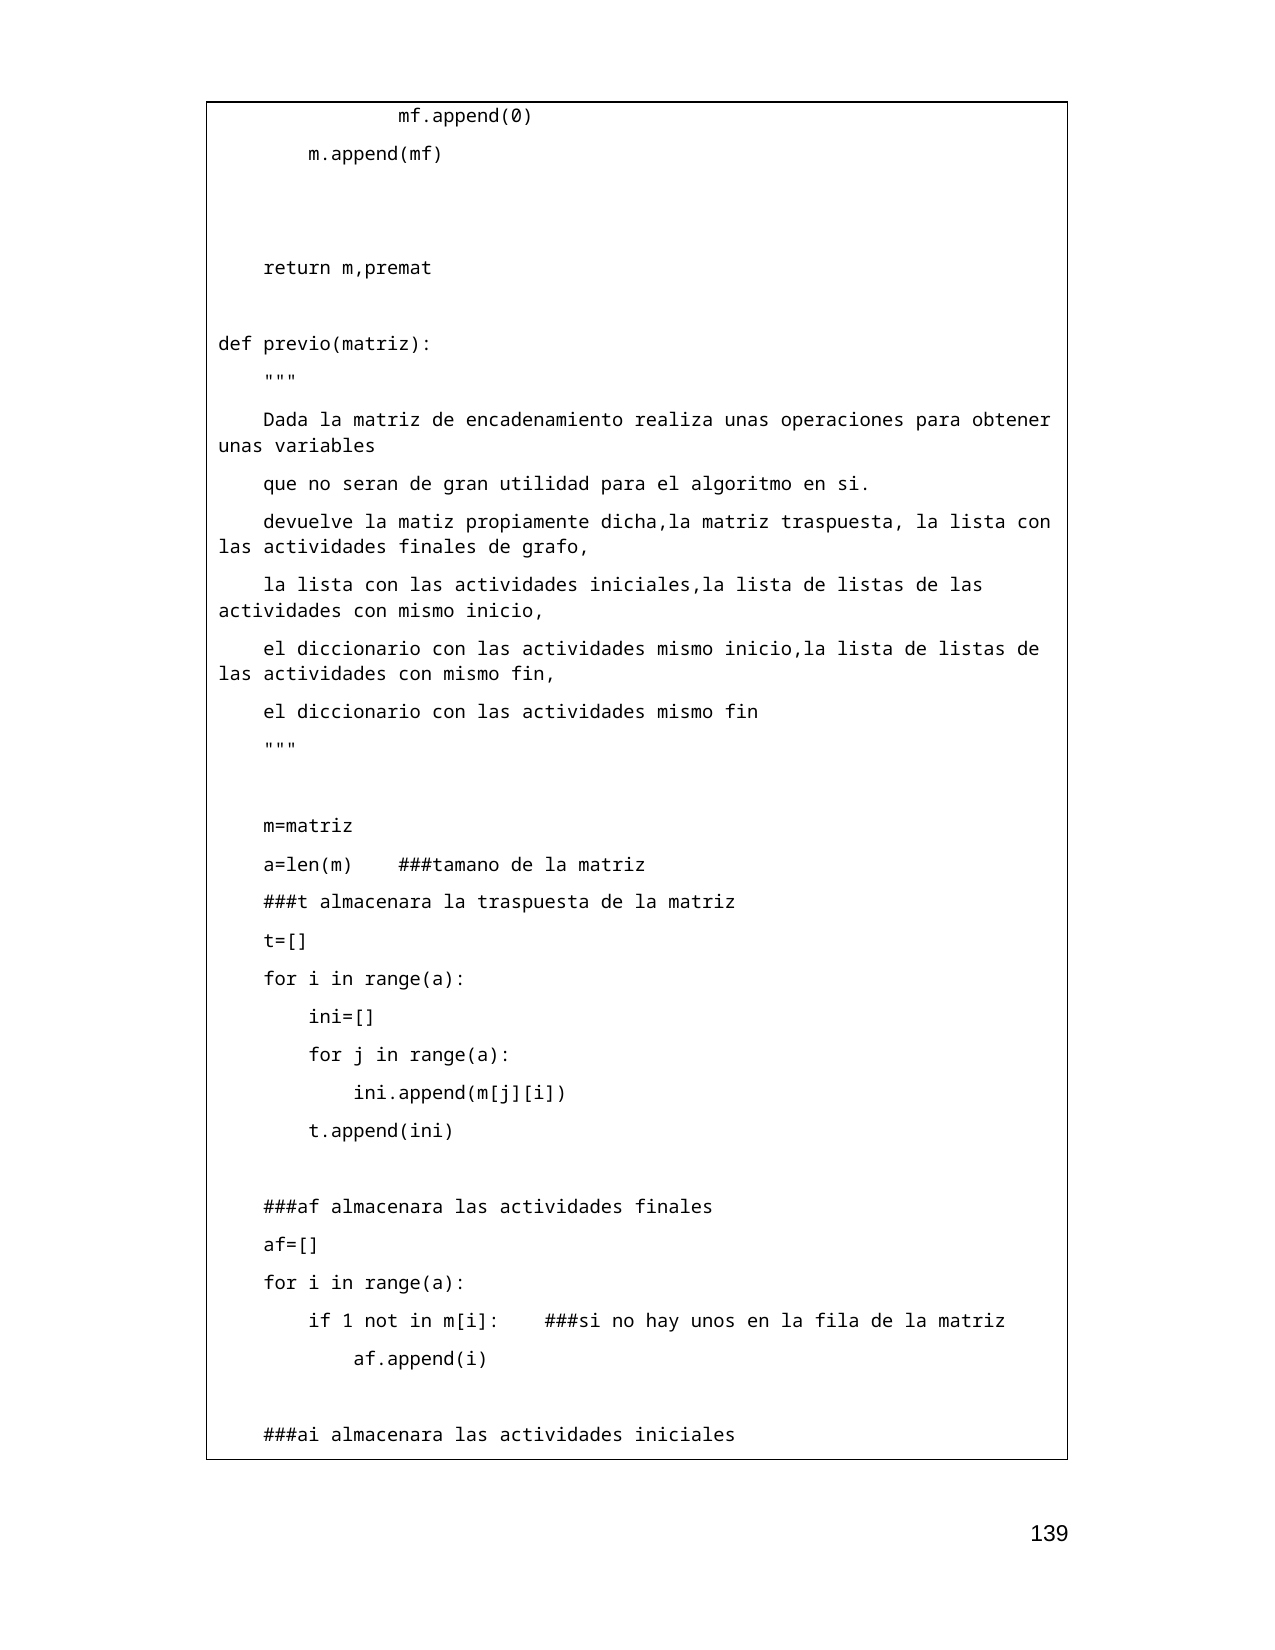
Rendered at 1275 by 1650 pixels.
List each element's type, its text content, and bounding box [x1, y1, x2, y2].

table_header mf.append(0) m.append(mf) return m,premat def previo(matriz): """ Dada la matriz de encadenamiento realiza unas operaciones para obtener unas variables que no seran de gran utilidad para el algoritmo en si. devuelve la matiz propiamente dicha,la matriz traspuesta, la lista con las actividades finales de grafo, la lista con las actividades iniciales,la lista de listas de las actividades con mismo inicio, el diccionario con las actividades mismo inicio,la lista de listas de las actividades con mismo fin, el diccionario con las actividades mismo fin """ m=matriz a=len(m) ###tamano de la matriz ###t almacenara la traspuesta de la matriz t=[] for i in range(a): ini=[] for j in range(a): ini.append(m[j][i]) t.append(ini) ###af almacenara las actividades finales af=[] for i in range(a): if 1 not in m[i]: ###si no hay unos en la fila de la matriz af.append(i) ###ai almacenara las actividades iniciales [207, 103, 1067, 1459]
